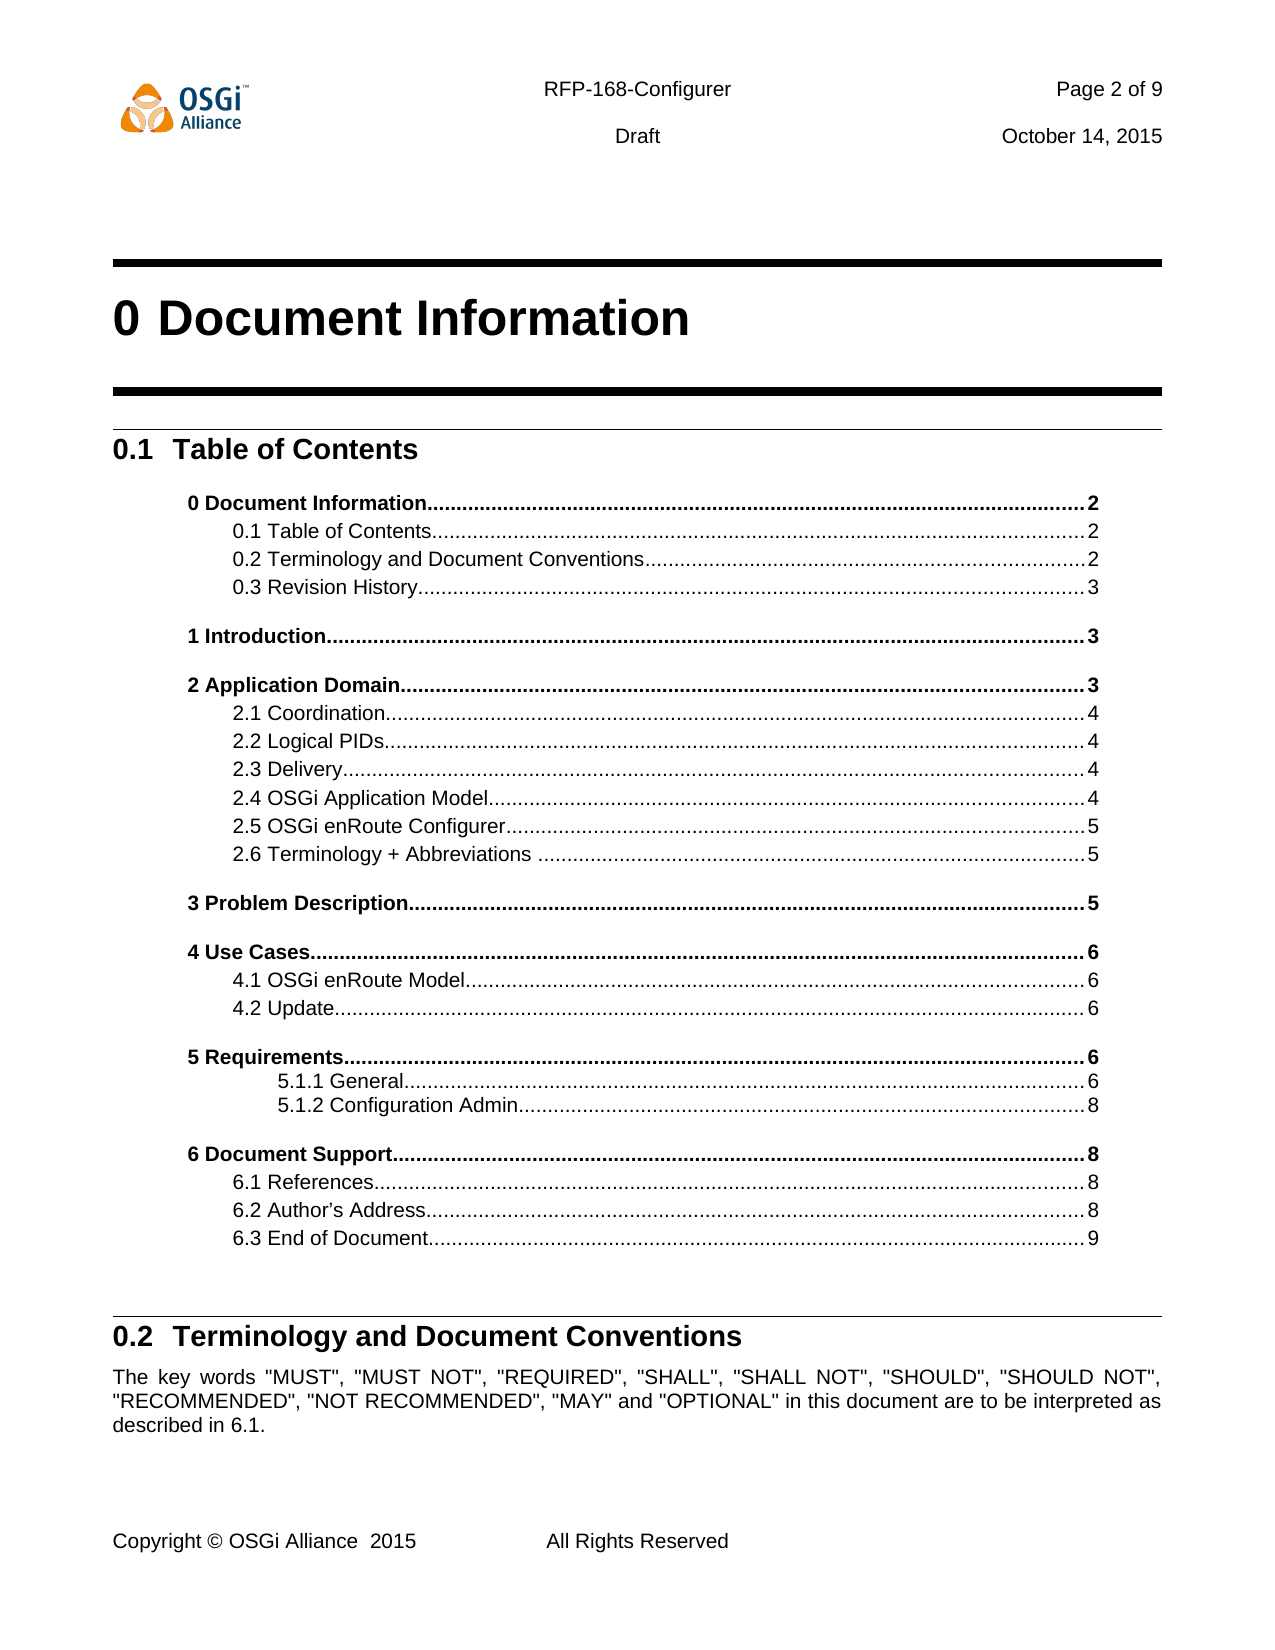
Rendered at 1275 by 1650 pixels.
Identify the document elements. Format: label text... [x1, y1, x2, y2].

text 3 Problem Description 5 [187, 891, 1162, 914]
text 2.2 Logical PIDs 4 [232, 729, 1162, 753]
text 6.1 References 8 [232, 1170, 1162, 1194]
text 2.5 OSGi enRoute Configurer 5 [232, 813, 1162, 837]
text 6.3 End of Document 9 [232, 1226, 1162, 1250]
text 5 Requirements 6 [187, 1045, 1162, 1069]
text 0.3 Revision History 3 [232, 575, 1162, 599]
subtitle Terminology and Document Conventions [112, 1317, 1162, 1352]
text 2 Application Domain 3 [187, 673, 1162, 697]
text 6 Document Support 8 [187, 1142, 1162, 1166]
text 4.1 OSGi enRoute Model 6 [232, 968, 1162, 992]
text 4.2 Update 6 [232, 996, 1162, 1020]
text 2.6 Terminology + Abbreviations 5 [232, 842, 1162, 866]
text 6.2 Author’s Address 8 [232, 1198, 1162, 1222]
text 0 Document Information 2 [187, 491, 1162, 514]
subtitle Document Information [112, 260, 1162, 396]
text 2.4 OSGi Application Model 4 [232, 785, 1162, 809]
text 5.1.2 Configuration Admin 8 [277, 1093, 1162, 1117]
text 4 Use Cases 6 [187, 939, 1162, 963]
text 0.2 Terminology and Document Conventions 2 [232, 547, 1162, 571]
subtitle Table of Contents [112, 430, 1162, 466]
text 1 Introduction 3 [187, 624, 1162, 648]
text 2.3 Delivery 4 [232, 757, 1162, 781]
picture [113, 76, 257, 140]
text 2.1 Coordination 4 [232, 701, 1162, 725]
text 5.1.1 General 6 [277, 1069, 1162, 1093]
text 0.1 Table of Contents 2 [232, 519, 1162, 543]
text The key words "MUST", "MUST NOT", "REQUIRED", "SHALL", "SHALL NOT", "SHOULD", "SHOULD NOT", "RECOMMENDED", "NOT RECOMMENDED", "MAY" and "OPTIONAL" in this document are to be interpreted as described in 1. [112, 1365, 1162, 1437]
